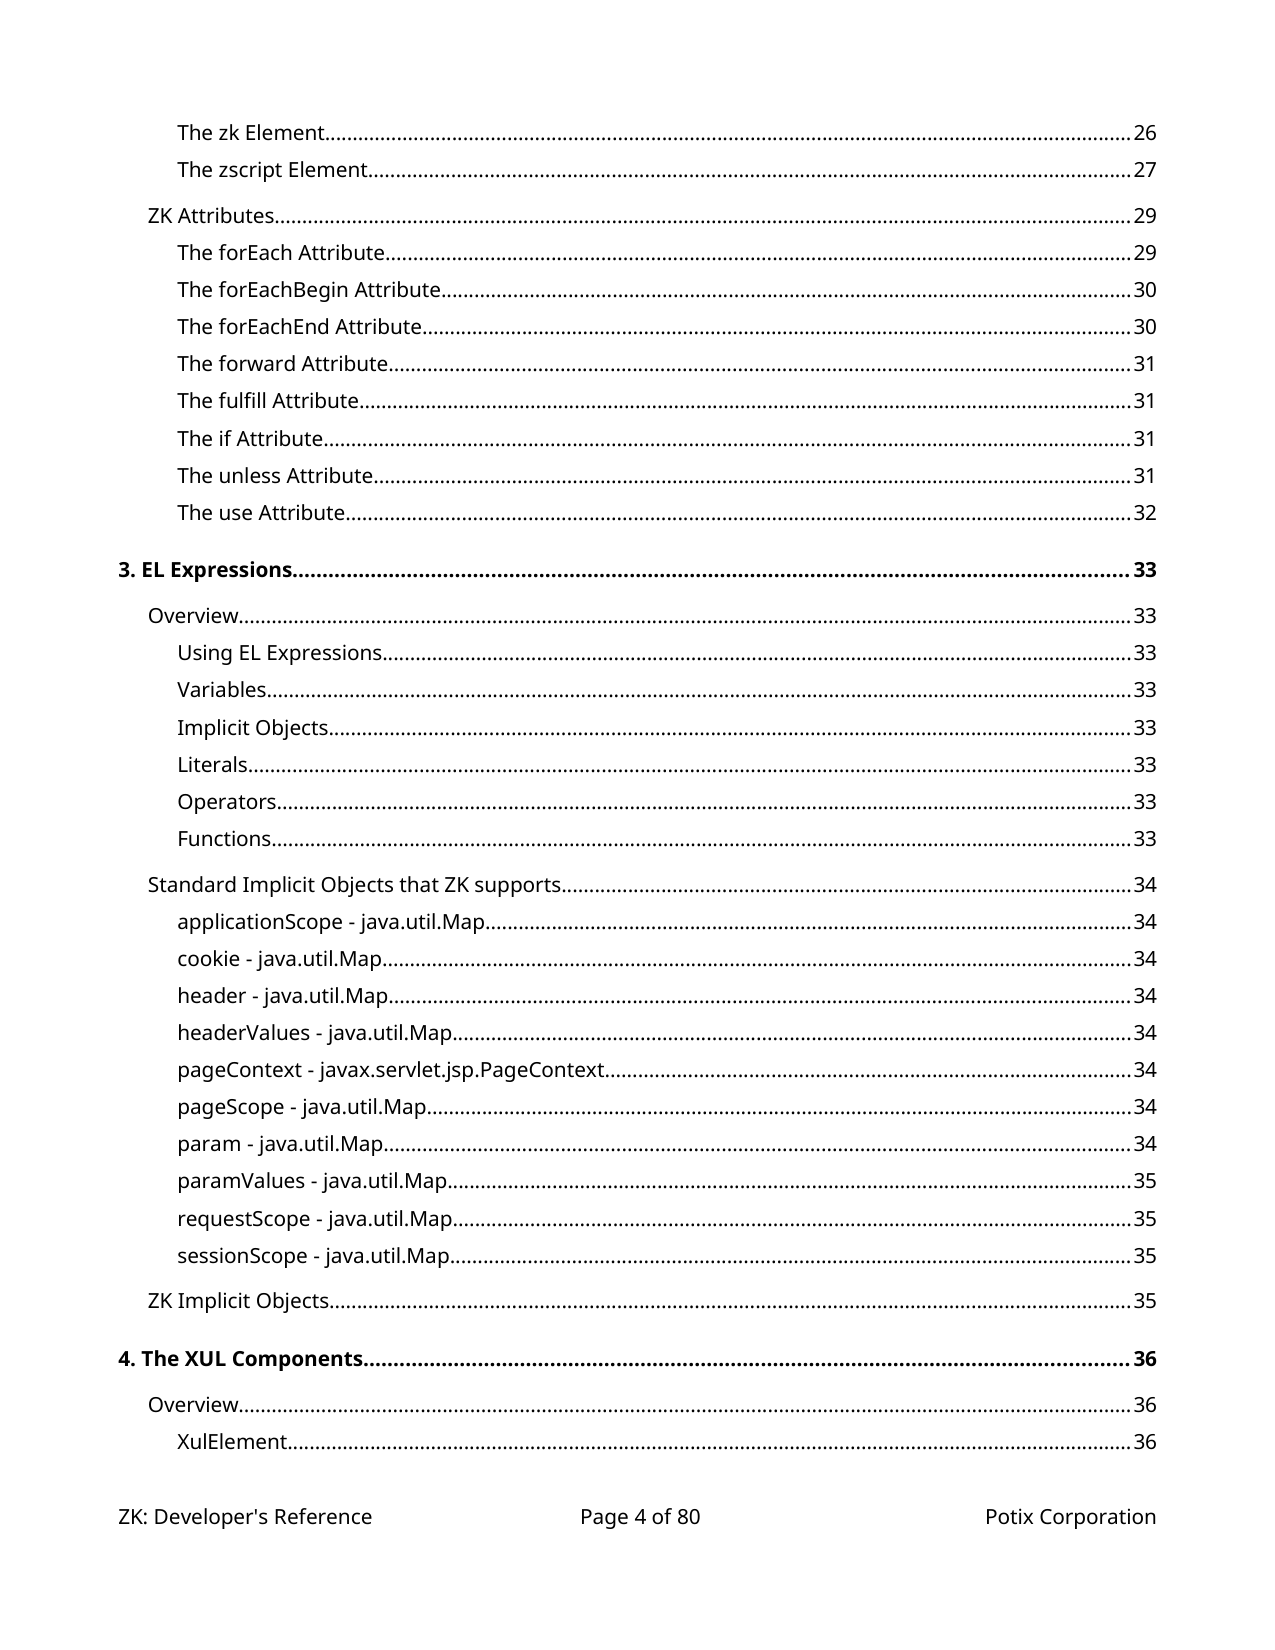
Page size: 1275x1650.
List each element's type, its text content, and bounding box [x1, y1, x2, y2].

text The forEachEnd Attribute 30 [177, 312, 1157, 341]
text ZK Attributes 29 [148, 201, 1157, 229]
text 4. The XUL Components 36 [118, 1344, 1157, 1373]
text Variables 33 [177, 676, 1157, 704]
text Using EL Expressions 33 [177, 638, 1157, 667]
text The if Attribute 31 [177, 424, 1157, 452]
text The zscript Element 27 [177, 155, 1157, 183]
text Overview 36 [148, 1390, 1157, 1418]
text The zk Element 26 [177, 118, 1157, 146]
text sessionScope - java.util.Map 35 [177, 1241, 1157, 1269]
text The forEach Attribute 29 [177, 238, 1157, 266]
text ZK Implicit Objects 35 [148, 1287, 1157, 1315]
text The forward Attribute 31 [177, 349, 1157, 378]
text param - java.util.Map 34 [177, 1129, 1157, 1158]
text cookie - java.util.Map 34 [177, 944, 1157, 972]
text applicationScope - java.util.Map 34 [177, 907, 1157, 935]
text pageScope - java.util.Map 34 [177, 1092, 1157, 1121]
text The unless Attribute 31 [177, 461, 1157, 489]
text header - java.util.Map 34 [177, 981, 1157, 1009]
text Literals 33 [177, 750, 1157, 778]
text Standard Implicit Objects that ZK supports 34 [148, 870, 1157, 898]
text 3. EL Expressions 33 [118, 556, 1157, 584]
text paramValues - java.util.Map 35 [177, 1167, 1157, 1195]
text The forEachBegin Attribute 30 [177, 275, 1157, 303]
text headerValues - java.util.Map 34 [177, 1018, 1157, 1046]
text XulElement 36 [177, 1427, 1157, 1456]
text Functions 33 [177, 824, 1157, 852]
text The fulfill Attribute 31 [177, 387, 1157, 415]
text The use Attribute 32 [177, 498, 1157, 526]
text requestScope - java.util.Map 35 [177, 1204, 1157, 1232]
text pageContext - javax.servlet.jsp.PageContext 34 [177, 1055, 1157, 1083]
text Operators 33 [177, 787, 1157, 815]
text Implicit Objects 33 [177, 713, 1157, 741]
text Overview 33 [148, 601, 1157, 630]
